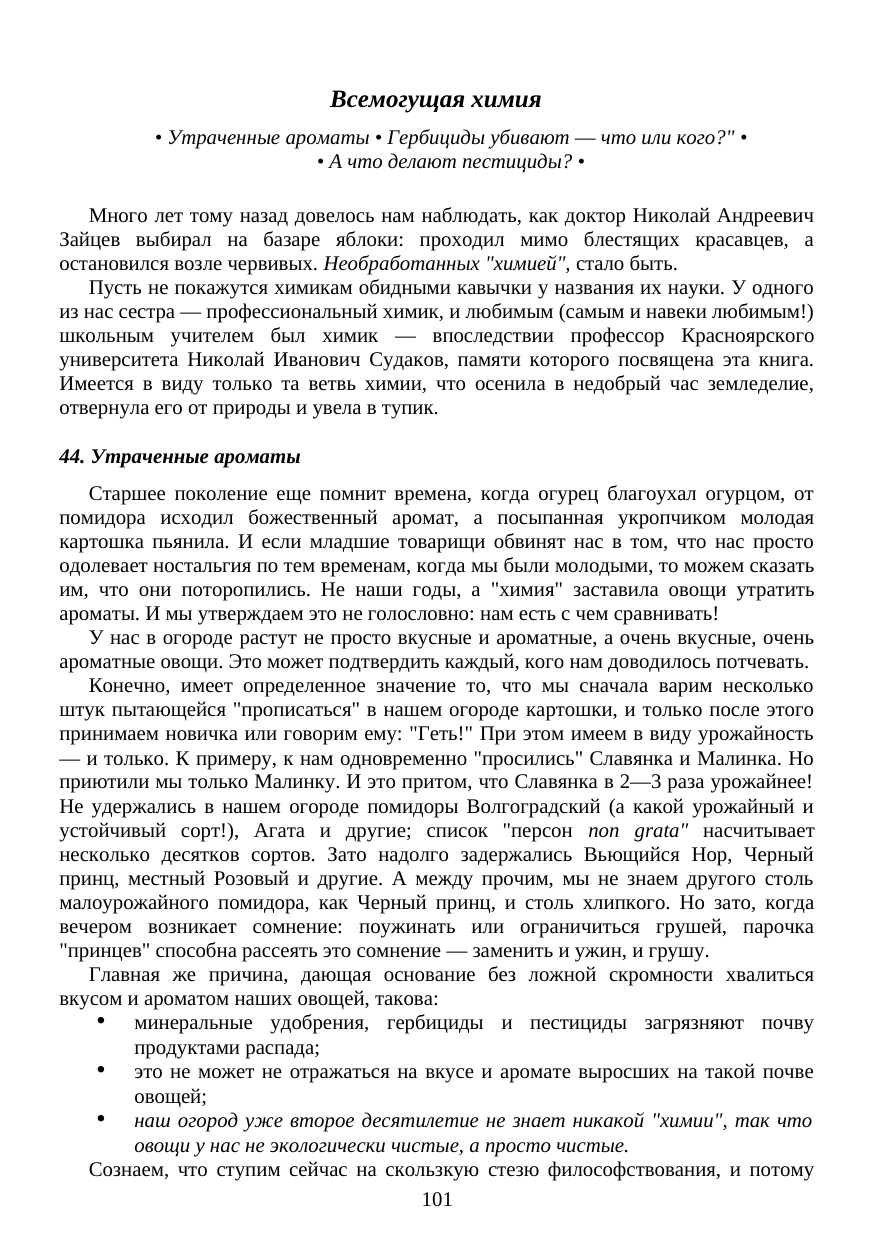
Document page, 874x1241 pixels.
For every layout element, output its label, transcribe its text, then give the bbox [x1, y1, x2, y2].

text Старшее поколение еще помнит времена, когда огурец благоухал огурцом, от помидора исходил божественный аромат, а посыпанная укропчиком молодая картошка пьянила. И если младшие товарищи обвинят нас в том, что нас просто одолевает ностальгия по тем временам, когда мы были молодыми, то можем сказать им, что они поторопились. Не наши годы, а "химия" заставила овощи утратить ароматы. И мы утверждаем это не голословно: нам есть с чем сравнивать! [59, 481, 815, 625]
list это не может не отражаться на вкусе и аромате выросших на такой почве овощей; [97, 1059, 815, 1108]
list минеральные удобрения, гербициды и пестициды загрязняют почву продуктами распада; [97, 1010, 815, 1059]
text Пусть не покажутся химикам обидными кавычки у названия их науки. У одного из нас сестра ― профессиональный химик, и любимым (самым и навеки любимым!) школьным учителем был химик ― впоследствии профессор Красноярского университета Николай Иванович Судаков, памяти которого посвящена эта книга. Имеется в виду только та ветвь химии, что осенила в недобрый час земледелие, отвернула его от природы и увела в тупик. [59, 275, 815, 419]
text • А что делают пестициды? • [59, 149, 815, 173]
text • Утраченные ароматы • Гербициды убивают ― что или кого?" • [59, 125, 815, 149]
text Много лет тому назад довелось нам наблюдать, как доктор Николай Андреевич Зайцев выбирал на базаре яблоки: проходил мимо блестящих красавцев, а остановился возле червивых. Необработанных "химией", стало быть. [59, 203, 815, 275]
subtitle Всемогущая химия [59, 84, 815, 113]
subtitle 44. Утраченные ароматы [59, 444, 815, 468]
text Сознаем, что ступим сейчас на скользкую стезю философствования, и потому [59, 1157, 815, 1181]
text Главная же причина, дающая основание без ложной скромности хвалиться вкусом и ароматом наших овощей, такова: [59, 962, 815, 1010]
text У нас в огороде растут не просто вкусные и ароматные, а очень вкусные, очень ароматные овощи. Это может подтвердить каждый, кого нам доводилось потчевать. [59, 625, 815, 673]
list наш огород уже второе десятилетие не знает никакой "химии", так что овощи у нас не экологически чистые, а просто чистые. [97, 1108, 815, 1157]
text Конечно, имеет определенное значение то, что мы сначала варим несколько штук пытающейся "прописаться" в нашем огороде картошки, и только после этого принимаем новичка или говорим ему: "Геть!" При этом имеем в виду урожайность ― и только. К примеру, к нам одновременно "просились" Славянка и Малинка. Но приютили мы только Малинку. И это притом, что Славянка в 2―3 раза урожайнее! Не удержались в нашем огороде помидоры Волгоградский (а какой урожайный и устойчивый сорт!), Агата и другие; список "персон поп grata" насчитывает несколько десятков сортов. Зато надолго задержались Вьющийся Нор, Черный принц, местный Розовый и другие. А между прочим, мы не знаем другого столь малоурожайного помидора, как Черный принц, и столь хлипкого. Но зато, когда вечером возникает сомнение: поужинать или ограничиться грушей, парочка "принцев" способна рассеять это сомнение ― заменить и ужин, и грушу. [59, 673, 815, 962]
